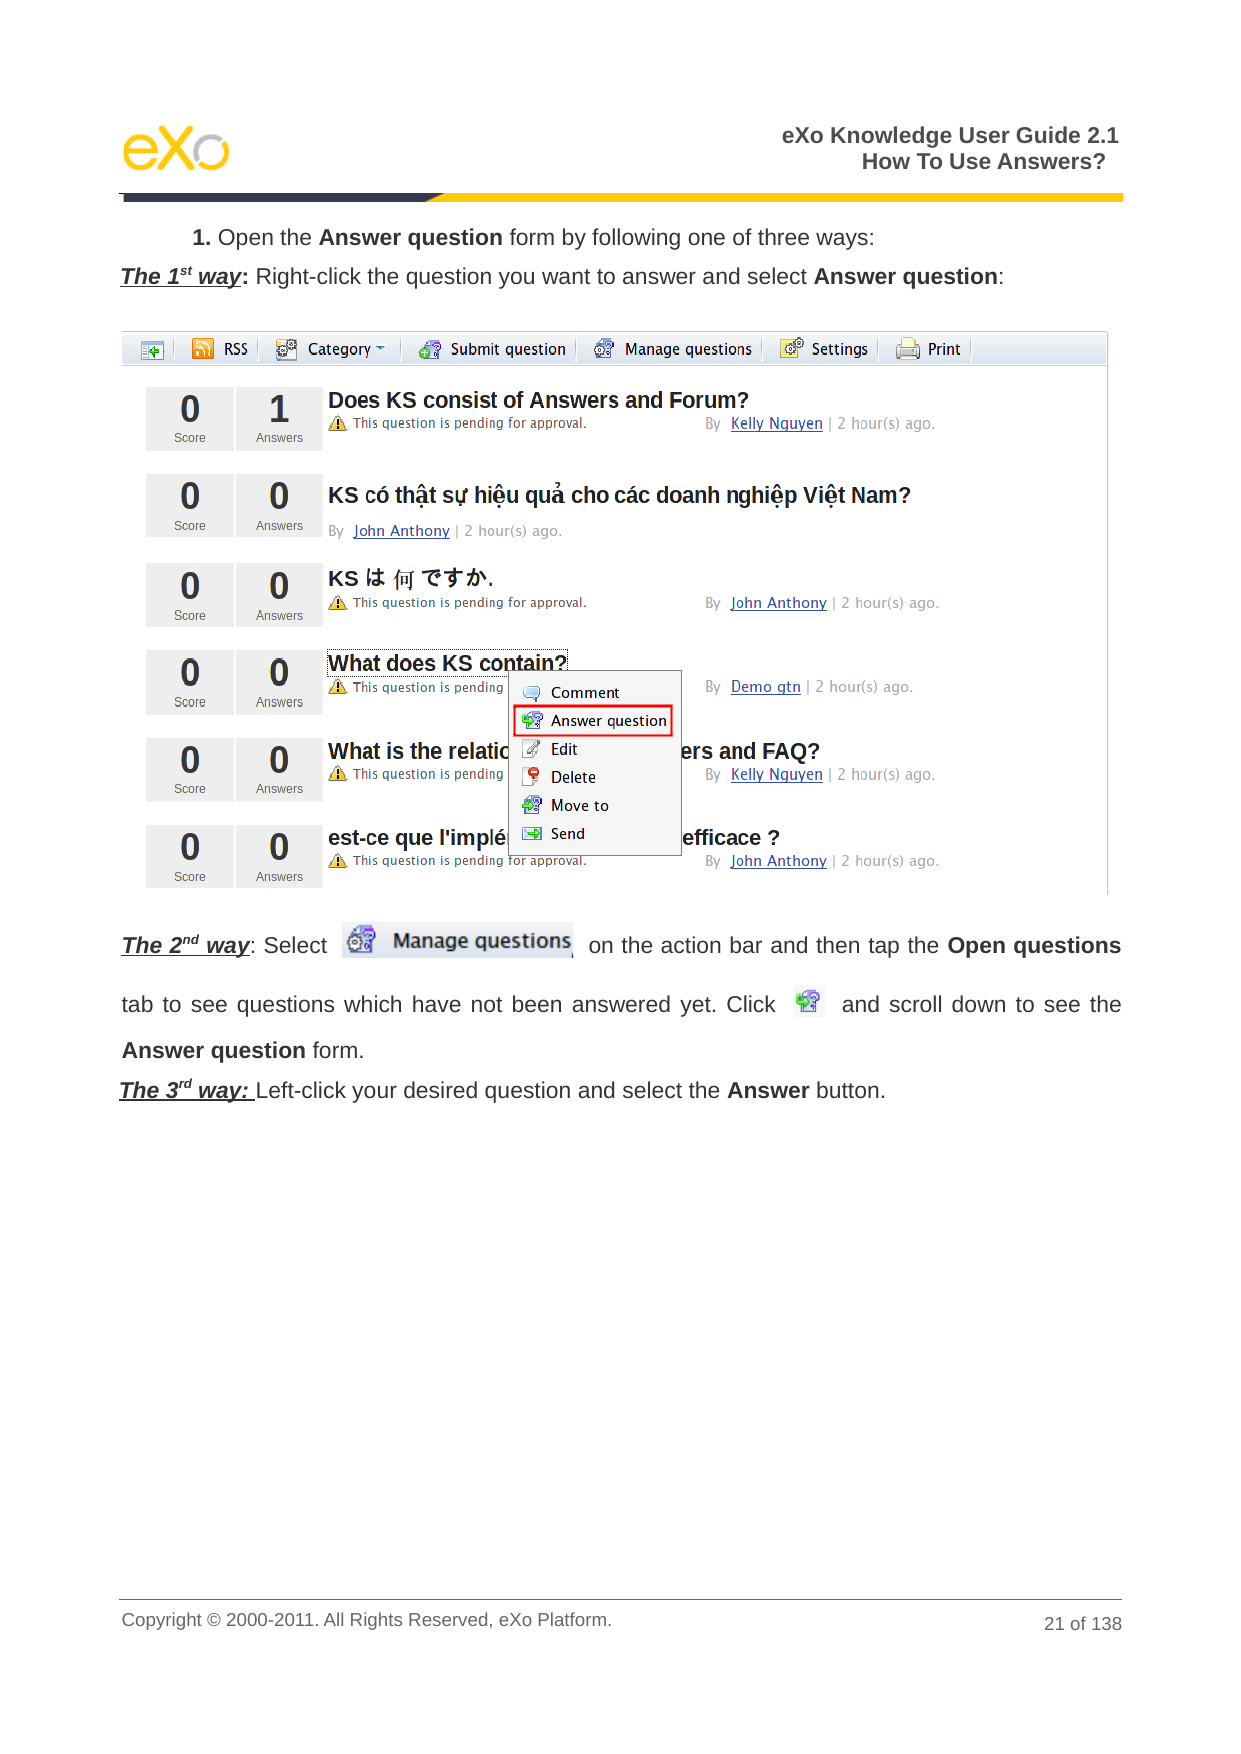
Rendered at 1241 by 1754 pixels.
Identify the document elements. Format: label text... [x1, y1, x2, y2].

text 1. Open the Answer question form by following one of three ways: [118, 223, 1122, 250]
picture [121, 331, 1109, 895]
list The 1st way: Right-click the question you want to answer and select Answer question: [82, 263, 1122, 289]
picture [342, 922, 574, 958]
picture [123, 125, 230, 171]
text The 3rd way: Left-click your desired question and select the Answer button. [118, 1077, 1122, 1103]
picture [793, 985, 825, 1017]
list The 2nd way: Select on the action bar and then tap the Open questions tab to see questions which have not been answered yet. Click and scroll down to see the Answer question form. [84, 302, 1122, 1063]
picture [123, 193, 1124, 202]
